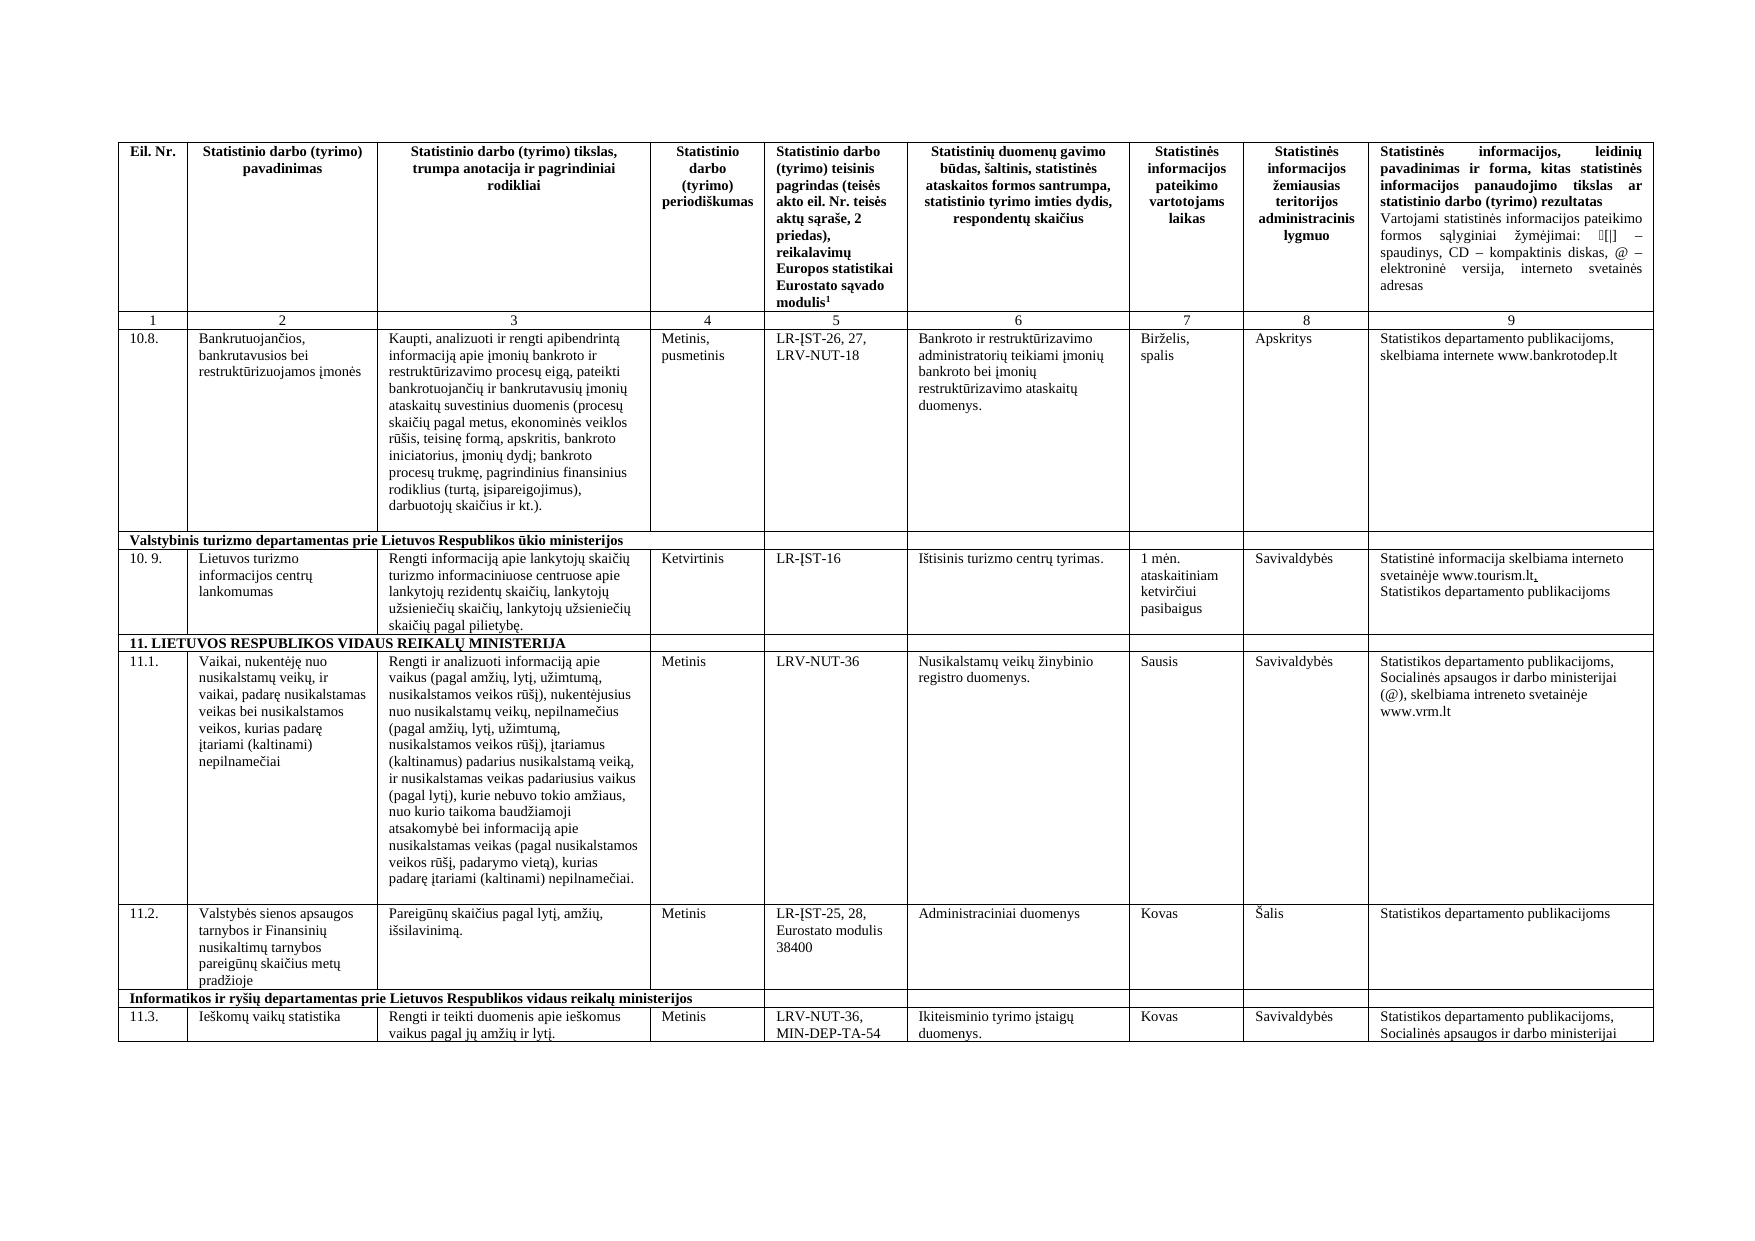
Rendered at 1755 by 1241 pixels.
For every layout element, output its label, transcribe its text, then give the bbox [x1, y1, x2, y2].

table_cell 6 [908, 312, 1129, 328]
table_cell Ikiteisminio tyrimo įstaigų duomenys. [908, 1008, 1129, 1041]
table_header Statistinių duomenų gavimo būdas, šaltinis, statistinės ataskaitos formos santrumpa, statistinio tyrimo imties dydis, respondentų skaičius [908, 143, 1129, 311]
table_header Statistinės informacijos žemiausias teritorijos administracinis lygmuo [1244, 143, 1368, 311]
table_cell 11.3. [119, 1008, 187, 1041]
table_cell LR-ĮST-16 [765, 550, 907, 633]
table_cell [765, 990, 907, 1007]
table_cell [1369, 635, 1653, 651]
table_cell Savivaldybės [1244, 1008, 1368, 1041]
table_cell [1130, 635, 1243, 651]
table_cell Sausis [1130, 652, 1243, 904]
table_cell LR-ĮST-26, 27, LRV-NUT-18 [765, 330, 907, 531]
table_cell Birželis, spalis [1130, 330, 1243, 531]
table_header Statistinio darbo (tyrimo) teisinis pagrindas (teisės akto eil. Nr. teisės aktų sąraše, 2 priedas), reikalavimų Europos statistikai Eurostato sąvado modulis1 [765, 143, 907, 311]
table_cell Pareigūnų skaičius pagal lytį, amžių, išsilavinimą. [378, 905, 650, 989]
table_header Statistinės informacijos pateikimo vartotojams laikas [1130, 143, 1243, 311]
table_cell Bankrutuojančios, bankrutavusios bei restruktūrizuojamos įmonės [188, 330, 377, 531]
table_cell 1 [119, 312, 187, 328]
table_cell Savivaldybės [1244, 652, 1368, 904]
table_cell [1369, 990, 1653, 1007]
table_cell Nusikalstamų veikų žinybinio registro duomenys. [908, 652, 1129, 904]
table_cell Metinis [651, 652, 764, 904]
table_cell 10.8. [119, 330, 187, 531]
table_cell Apskritys [1244, 330, 1368, 531]
table_cell 10. 9. [119, 550, 187, 633]
table_cell 11.1. [119, 652, 187, 904]
table_header Eil. Nr. [119, 143, 187, 311]
table_cell 8 [1244, 312, 1368, 328]
table_cell [1244, 532, 1368, 548]
table_cell Statistinė informacija skelbiama interneto svetainėje www.tourism.lt, Statistikos departamento publikacijoms [1369, 550, 1653, 633]
table_cell Statistikos departamento publikacijoms, Socialinės apsaugos ir darbo ministerijai [1369, 1008, 1653, 1041]
table_cell Valstybės sienos apsaugos tarnybos ir Finansinių nusikaltimų tarnybos pareigūnų skaičius metų pradžioje [188, 905, 377, 989]
table_cell 11.2. [119, 905, 187, 989]
table_cell [1369, 532, 1653, 548]
table_header Statistinio darbo (tyrimo) pavadinimas [188, 143, 377, 311]
table_cell Kaupti, analizuoti ir rengti apibendrintą informaciją apie įmonių bankroto ir restruktūrizavimo procesų eigą, pateikti bankrotuojančių ir bankrutavusių įmonių ataskaitų suvestinius duomenis (procesų skaičių pagal metus, ekonominės veiklos rūšis, teisinę formą, apskritis, bankroto iniciatorius, įmonių dydį; bankroto procesų trukmę, pagrindinius finansinius rodiklius (turtą, įsipareigojimus), darbuotojų skaičius ir kt.). [378, 330, 650, 531]
table_cell [651, 635, 764, 651]
table_cell [1130, 990, 1243, 1007]
table_cell Bankroto ir restruktūrizavimo administratorių teikiami įmonių bankroto bei įmonių restruktūrizavimo ataskaitų duomenys. [908, 330, 1129, 531]
table_header Statistinio darbo (tyrimo) tikslas, trumpa anotacija ir pagrindiniai rodikliai [378, 143, 650, 311]
table_cell Rengti ir analizuoti informaciją apie vaikus (pagal amžių, lytį, užimtumą, nusikalstamos veikos rūšį), nukentėjusius nuo nusikalstamų veikų, nepilnamečius (pagal amžių, lytį, užimtumą, nusikalstamos veikos rūšį), įtariamus (kaltinamus) padarius nusikalstamą veiką, ir nusikalstamas veikas padariusius vaikus (pagal lytį), kurie nebuvo tokio amžiaus, nuo kurio taikoma baudžiamoji atsakomybė bei informaciją apie nusikalstamas veikas (pagal nusikalstamos veikos rūšį, padarymo vietą), kurias padarę įtariami (kaltinami) nepilnamečiai. [378, 652, 650, 904]
table_cell Rengti ir teikti duomenis apie ieškomus vaikus pagal jų amžių ir lytį. [378, 1008, 650, 1041]
table_cell Kovas [1130, 1008, 1243, 1041]
table_cell [765, 532, 907, 548]
table_cell Savivaldybės [1244, 550, 1368, 633]
table_cell 11. LIETUVOS RESPUBLIKOS VIDAUS REIKALŲ MINISTERIJA [119, 635, 650, 651]
table_cell 7 [1130, 312, 1243, 328]
table_cell Statistikos departamento publikacijoms [1369, 905, 1653, 989]
table_cell Metinis, pusmetinis [651, 330, 764, 531]
table_cell 5 [765, 312, 907, 328]
table_cell Ieškomų vaikų statistika [188, 1008, 377, 1041]
table_cell Ketvirtinis [651, 550, 764, 633]
table_cell Statistikos departamento publikacijoms, Socialinės apsaugos ir darbo ministerijai (@), skelbiama intreneto svetainėje www.vrm.lt [1369, 652, 1653, 904]
table_cell 3 [378, 312, 650, 328]
table_cell Informatikos ir ryšių departamentas prie Lietuvos Respublikos vidaus reikalų ministerijos [119, 990, 764, 1007]
table_cell Metinis [651, 1008, 764, 1041]
table_cell Ištisinis turizmo centrų tyrimas. [908, 550, 1129, 633]
table_cell Šalis [1244, 905, 1368, 989]
table_cell LRV-NUT-36, MIN-DEP-TA-54 [765, 1008, 907, 1041]
table_header Statistinės informacijos, leidinių pavadinimas ir forma, kitas statistinės informacijos panaudojimo tikslas ar statistinio darbo (tyrimo) rezultatas Vartojami statistinės informacijos pateikimo formos sąlyginiai žymėjimai: [|] – spaudinys, CD – kompaktinis diskas, @ – elektroninė versija, interneto svetainės adresas [1369, 143, 1653, 311]
table_cell Kovas [1130, 905, 1243, 989]
table_cell [908, 532, 1129, 548]
table_cell Administraciniai duomenys [908, 905, 1129, 989]
table_cell [765, 635, 907, 651]
table_cell Rengti informaciją apie lankytojų skaičių turizmo informaciniuose centruose apie lankytojų rezidentų skaičių, lankytojų užsieniečių skaičių, lankytojų užsieniečių skaičių pagal pilietybę. [378, 550, 650, 633]
table_cell 1 mėn. ataskaitiniam ketvirčiui pasibaigus [1130, 550, 1243, 633]
table_cell Statistikos departamento publikacijoms, skelbiama internete www.bankrotodep.lt [1369, 330, 1653, 531]
table_cell 9 [1369, 312, 1653, 328]
table_cell [1244, 635, 1368, 651]
table_header Statistinio darbo (tyrimo) periodiškumas [651, 143, 764, 311]
table_cell [1244, 990, 1368, 1007]
table_cell [908, 635, 1129, 651]
table_cell 2 [188, 312, 377, 328]
table_cell LR-ĮST-25, 28, Eurostato modulis 38400 [765, 905, 907, 989]
table_cell LRV-NUT-36 [765, 652, 907, 904]
table_cell Valstybinis turizmo departamentas prie Lietuvos Respublikos ūkio ministerijos [119, 532, 764, 548]
table_cell Vaikai, nukentėję nuo nusikalstamų veikų, ir vaikai, padarę nusikalstamas veikas bei nusikalstamos veikos, kurias padarę įtariami (kaltinami) nepilnamečiai [188, 652, 377, 904]
table_cell Metinis [651, 905, 764, 989]
table_cell 4 [651, 312, 764, 328]
table_cell Lietuvos turizmo informacijos centrų lankomumas [188, 550, 377, 633]
table_cell [1130, 532, 1243, 548]
table_cell [908, 990, 1129, 1007]
